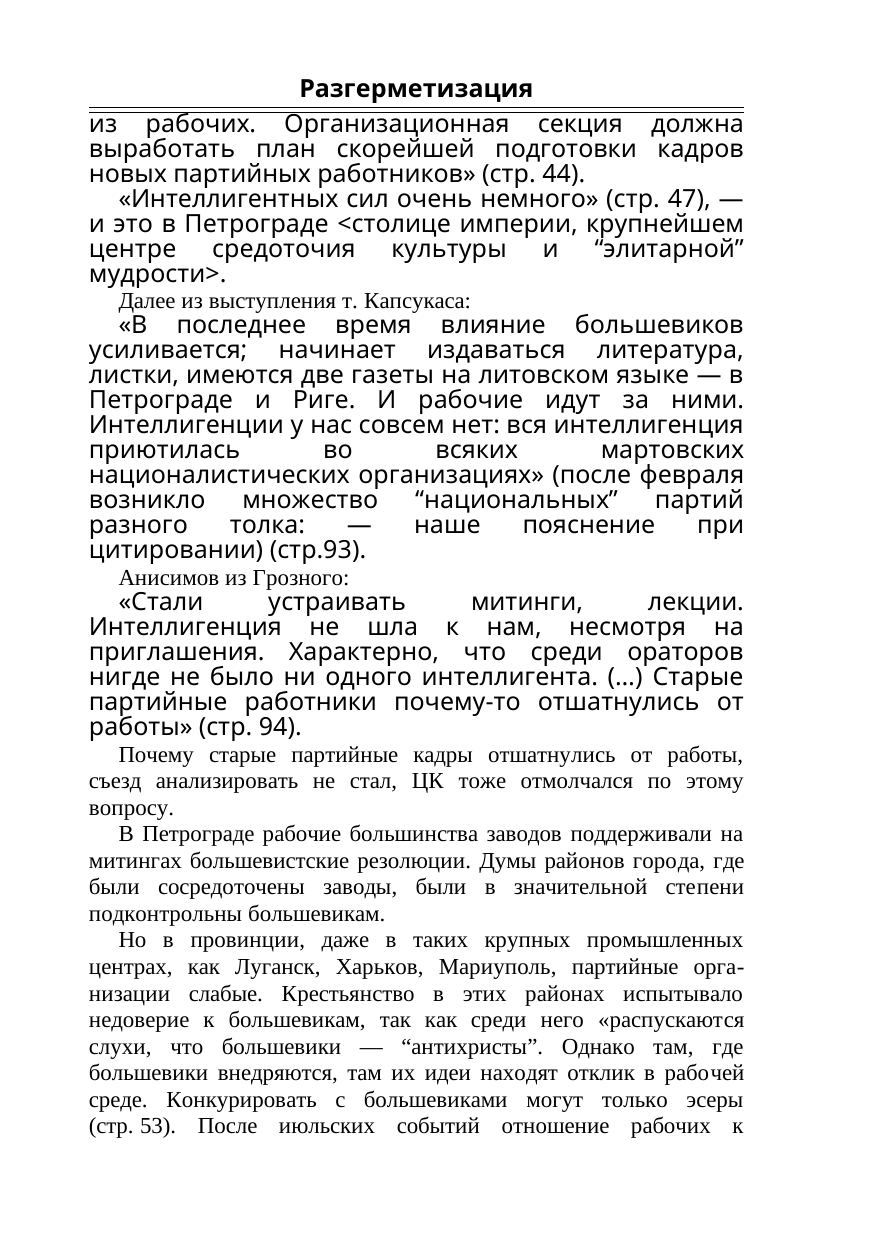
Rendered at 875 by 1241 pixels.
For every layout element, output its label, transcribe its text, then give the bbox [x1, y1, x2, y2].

text Анисимов из Грозного: [89, 564, 744, 590]
text В Петрограде рабочие большинства заводов поддерживали на митингах большевистские резолюции. Думы районов горо­да, где были сосредоточены заводы, были в значительной сте­пени подконтрольны большевикам. [89, 820, 744, 926]
text Но в провинции, даже в таких крупных промышленных центрах, как Луганск, Харьков, Мариуполь, партийные орга­низации слабые. Крестьянство в этих районах испытывало недоверие к большевикам, так как среди него «распускают­ся слухи, что большевики — “антихристы”. Однако там, где большевики внедряются, там их идеи находят отклик в рабо­чей среде. Конкурировать с большевиками могут только эсеры (стр. 53). После июльских событий отношение рабочих к [89, 926, 744, 1139]
text Почему старые партийные кадры отшатнулись от работы, съезд анализировать не стал, ЦК тоже отмолчался по этому вопросу. [89, 740, 744, 820]
text «Интеллигентных сил очень немного» (стр. 47), — и это в Пет­рограде <столице империи, крупнейшем центре средоточия культуры и “элитарной” мудрости>. [89, 187, 744, 287]
text «Стали устраивать митинги, лекции. Интеллигенция не шла к нам, несмотря на приглашения. Характерно, что среди ораторов нигде не было ни одного интеллигента. (…) Старые партийные работники почему-то отшатнулись от работы» (стр. 94). [89, 590, 744, 740]
text «В последнее время влияние большевиков усиливается; начинает издаваться литература, листки, имеются две газеты на литовском языке — в Петрогра­де и Риге. И рабочие идут за ними. Интеллигенции у нас совсем нет: вся интеллигенция приютилась во всяких мартовских националистических организациях» (пос­ле февраля возникло множество “национальных” партий разного толка: — наше пояснение при цитировании) (стр.93). [89, 314, 744, 564]
text из рабочих. Организационная секция должна выработать план скорейшей подготовки кадров новых партийных работников» (стр. 44). [89, 113, 744, 187]
text Далее из выступления т. Капсукаса: [89, 287, 744, 314]
